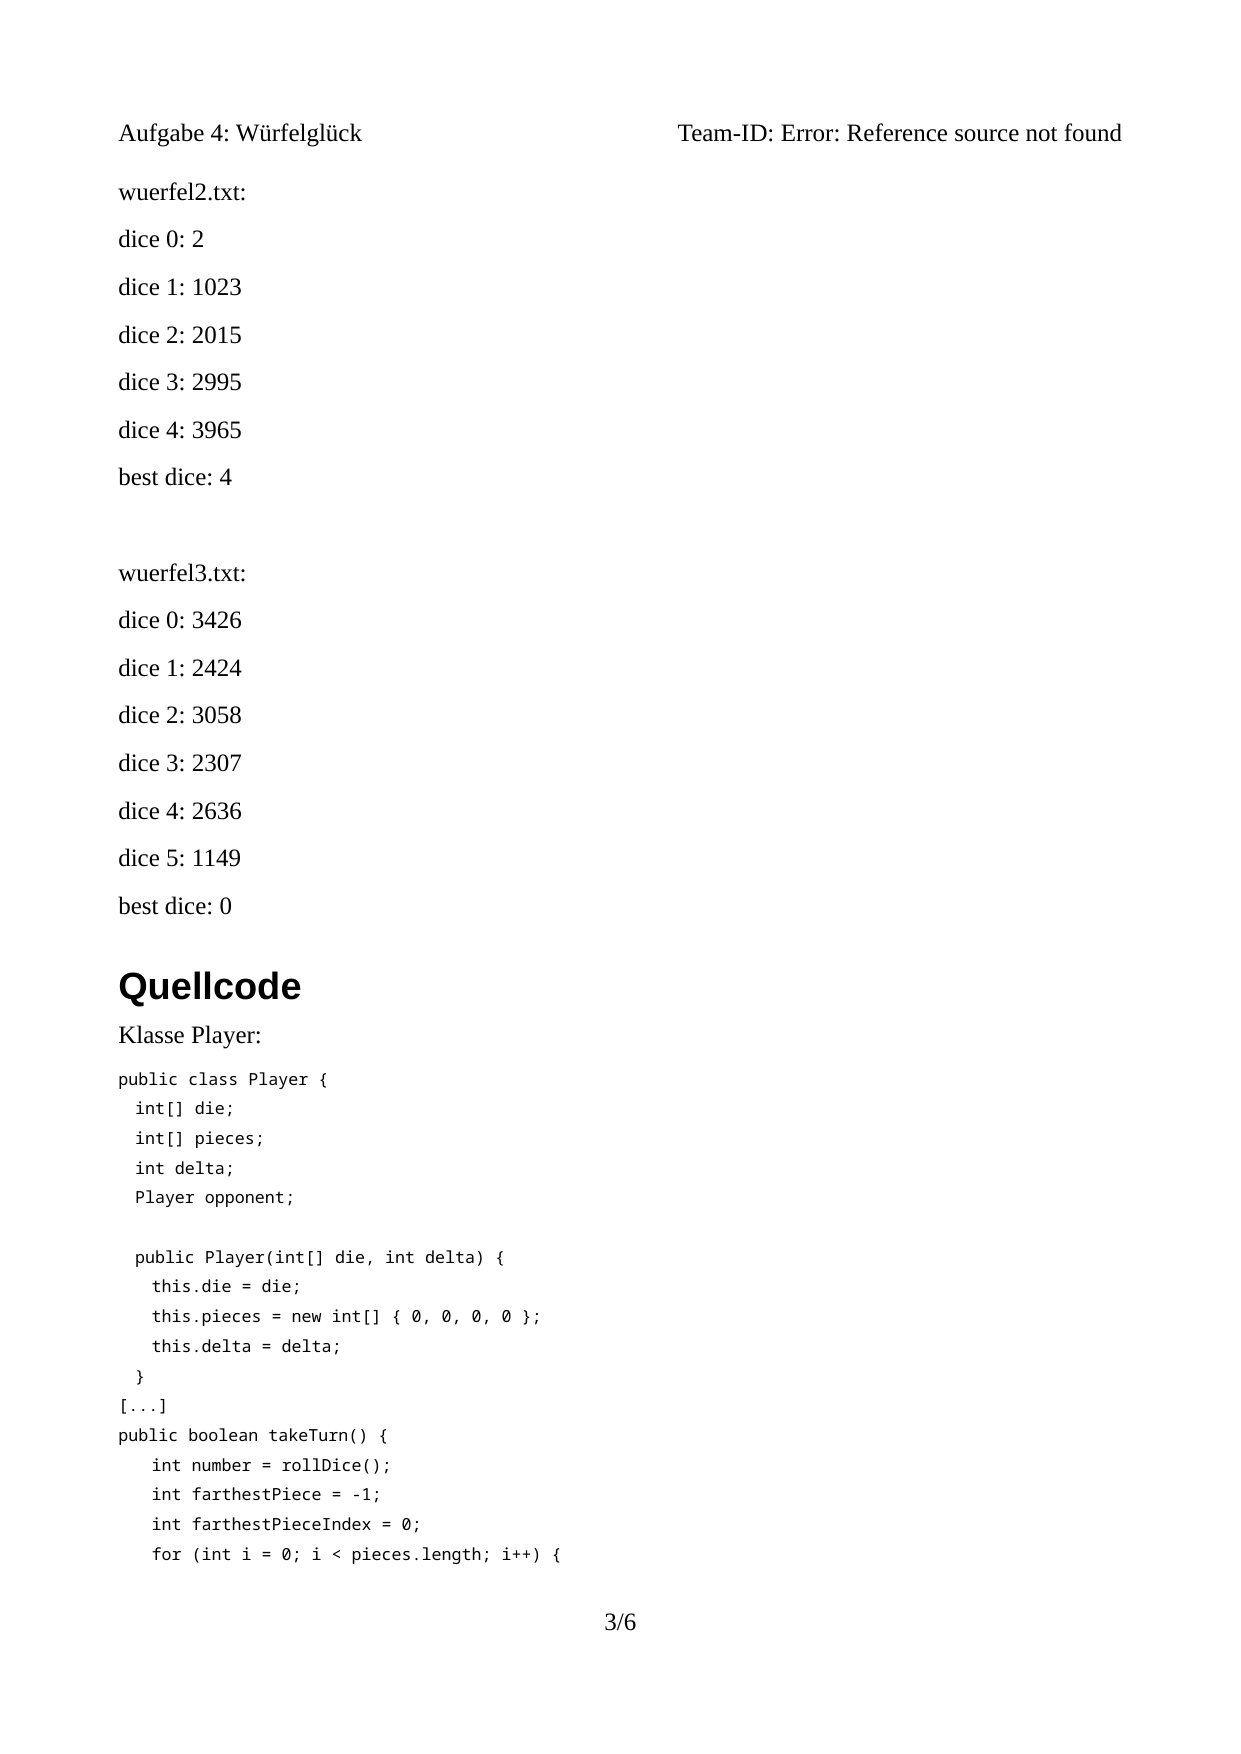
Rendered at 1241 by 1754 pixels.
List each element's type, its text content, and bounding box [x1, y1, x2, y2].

text dice 2: 3058 [118, 701, 1122, 729]
text int[] die; [118, 1090, 1122, 1120]
text int delta; [118, 1149, 1122, 1179]
text dice 3: 2307 [118, 748, 1122, 777]
text dice 0: 3426 [118, 605, 1122, 634]
text dice 4: 3965 [118, 415, 1122, 444]
text int farthestPieceIndex = 0; [118, 1506, 1122, 1535]
text dice 3: 2995 [118, 367, 1122, 396]
text int farthestPiece = -1; [118, 1476, 1122, 1506]
text } [118, 1357, 1122, 1387]
text this.die = die; [118, 1268, 1122, 1298]
text wuerfel3.txt: [118, 558, 1122, 586]
text wuerfel2.txt: [118, 177, 1122, 206]
text public class Player { [118, 1067, 1122, 1090]
subtitle Quellcode [118, 963, 1122, 1007]
text public boolean takeTurn() { [118, 1417, 1122, 1446]
text public Player(int[] die, int delta) { [118, 1238, 1122, 1268]
text dice 5: 1149 [118, 843, 1122, 872]
text Player opponent; [118, 1179, 1122, 1209]
text dice 0: 2 [118, 224, 1122, 253]
text for (int i = 0; i < pieces.length; i++) { [118, 1535, 1122, 1565]
text dice 4: 2636 [118, 796, 1122, 824]
text this.pieces = new int[] { 0, 0, 0, 0 }; [118, 1298, 1122, 1327]
text this.delta = delta; [118, 1327, 1122, 1357]
text [...] [118, 1387, 1122, 1417]
text dice 1: 1023 [118, 272, 1122, 301]
text best dice: 4 [118, 462, 1122, 491]
text int number = rollDice(); [118, 1446, 1122, 1476]
text dice 1: 2424 [118, 653, 1122, 682]
text int[] pieces; [118, 1120, 1122, 1149]
text dice 2: 2015 [118, 320, 1122, 348]
text Klasse Player: [118, 1020, 1122, 1048]
text best dice: 0 [118, 891, 1122, 920]
